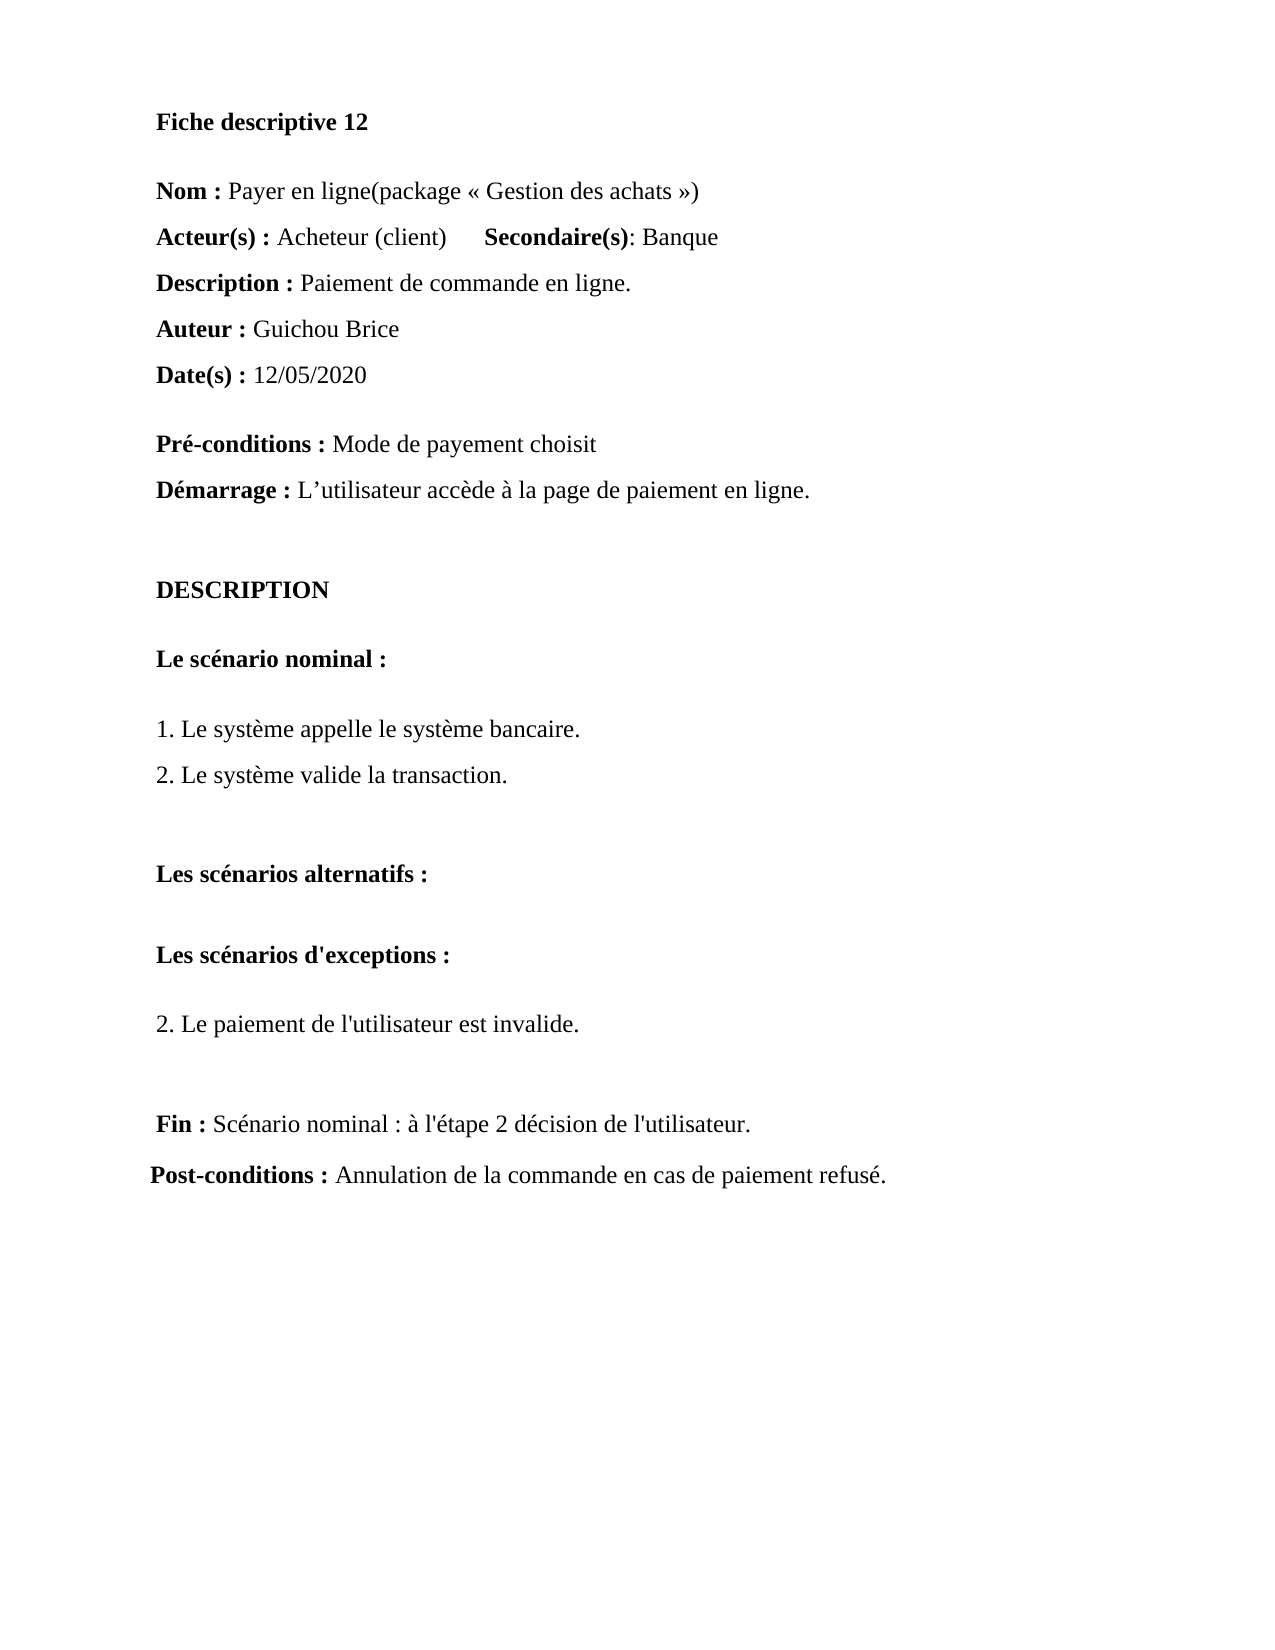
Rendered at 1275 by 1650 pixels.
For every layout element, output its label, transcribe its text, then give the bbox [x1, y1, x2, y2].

table_cell DESCRIPTION Le scénario nominal : 1. Le système appelle le système bancaire. 2. Le système valide la transaction. [150, 569, 1125, 853]
text Post-conditions : Annulation de la commande en cas de paiement refusé. [150, 1161, 1125, 1189]
table_cell Les scénarios alternatifs : [150, 854, 1125, 934]
table_header Fiche descriptive 12 Nom : Payer en ligne(package « Gestion des achats ») Acteur(s) : Acheteur (client) Secondaire(s): Banque Description : Paiement de commande en ligne. Auteur : Guichou Brice Date(s) : 12/05/2020 Pré-conditions : Mode de payement choisit Démarrage : L’utilisateur accède à la page de paiement en ligne. [150, 101, 1125, 569]
table_cell Les scénarios d'exceptions : 2. Le paiement de l'utilisateur est invalide. [150, 934, 1125, 1103]
table_cell Fin : Scénario nominal : à l'étape 2 décision de l'utilisateur. [150, 1103, 1125, 1161]
